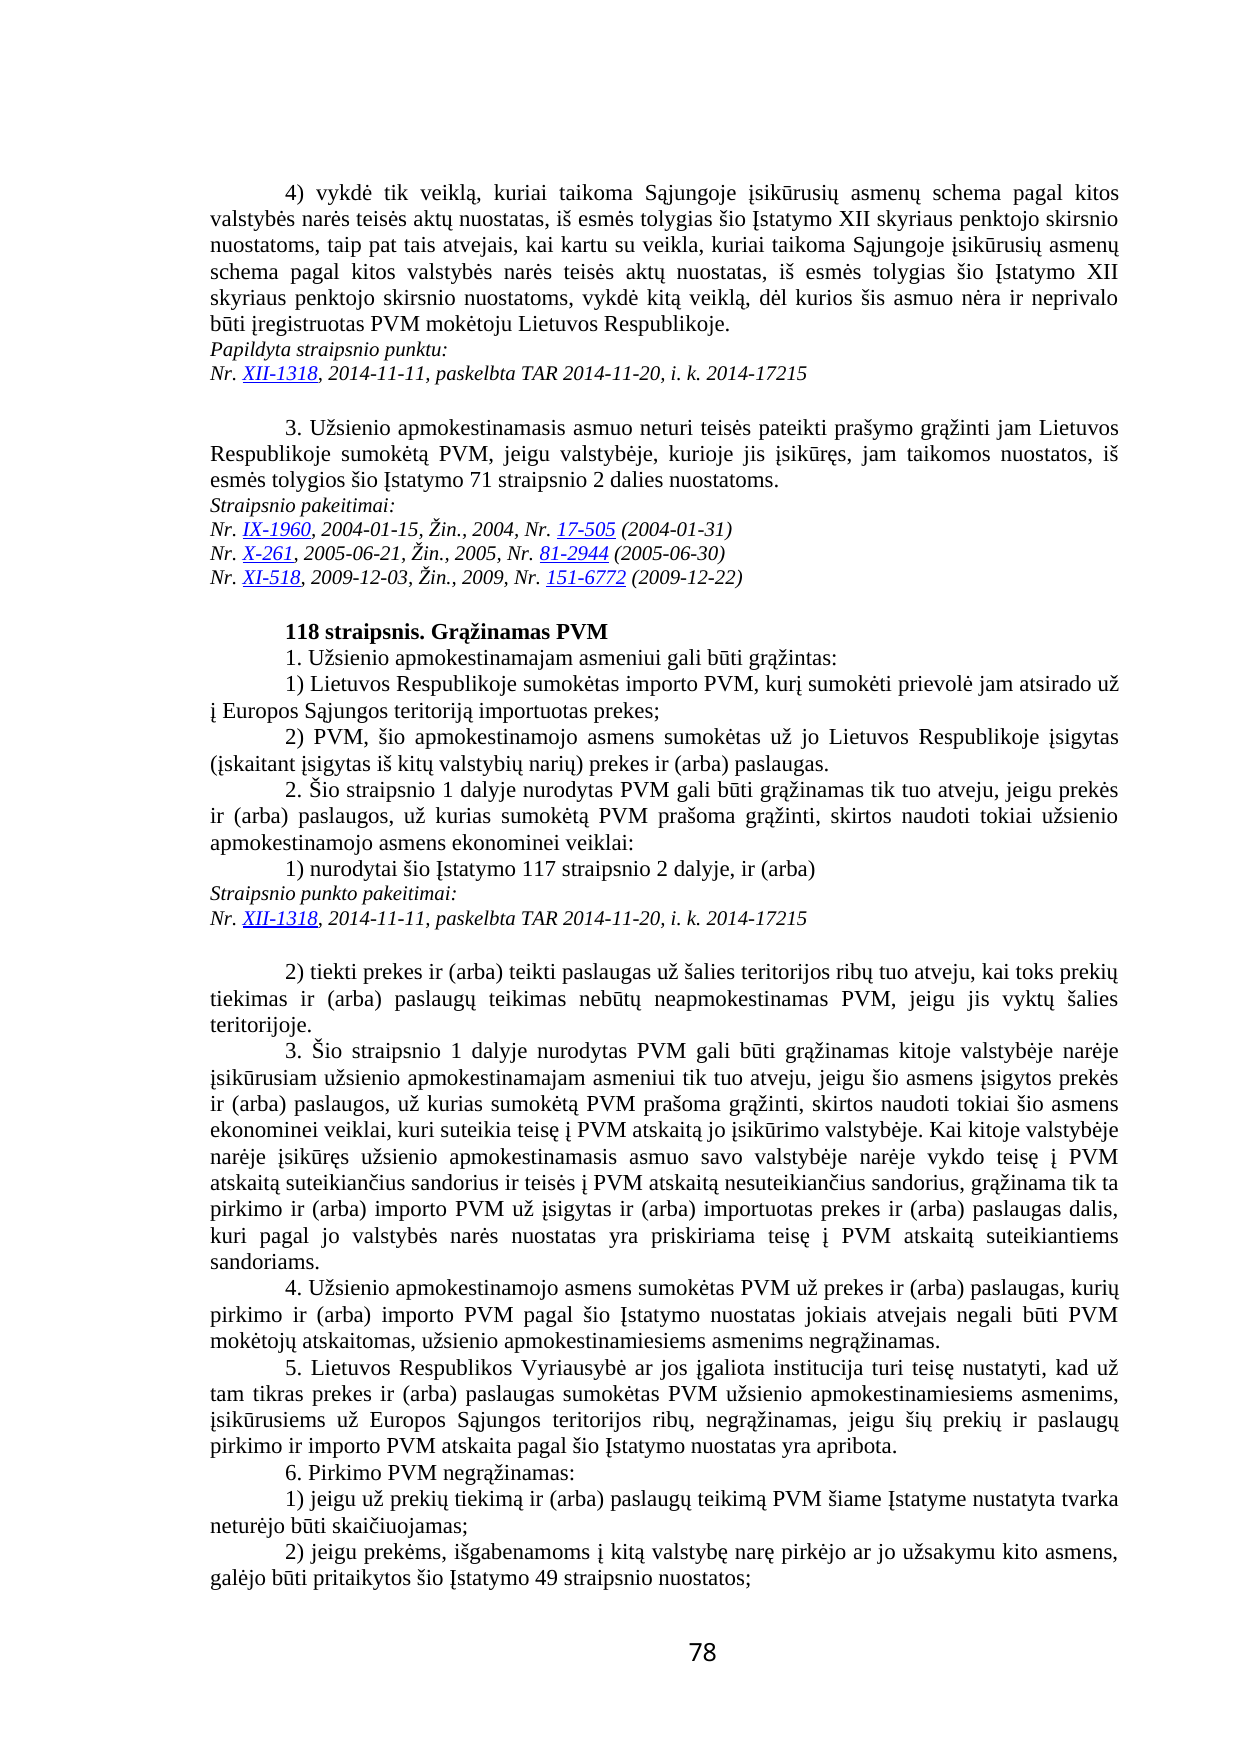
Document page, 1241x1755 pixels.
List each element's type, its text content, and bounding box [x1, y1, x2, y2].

text 1) jeigu už prekių tiekimą ir (arba) paslaugų teikimą PVM šiame Įstatyme nustatyta tvarka neturėjo būti skaičiuojamas; [210, 1485, 1120, 1538]
text Papildyta straipsnio punktu: [210, 337, 1120, 361]
text 2. Šio straipsnio 1 dalyje nurodytas PVM gali būti grąžinamas tik tuo atveju, jeigu prekės ir (arba) paslaugos, už kurias sumokėtą PVM prašoma grąžinti, skirtos naudoti tokiai užsienio apmokestinamojo asmens ekonominei veiklai: [210, 776, 1120, 855]
text 118 straipsnis. Grąžinamas PVM [210, 618, 1120, 644]
text 2) tiekti prekes ir (arba) teikti paslaugas už šalies teritorijos ribų tuo atveju, kai toks prekių tiekimas ir (arba) paslaugų teikimas nebūtų neapmokestinamas PVM, jeigu jis vyktų šalies teritorijoje. [210, 958, 1120, 1037]
text Nr. XII-1318, 2014-11-11, paskelbta TAR 2014-11-20, i. k. 2014-17215 [210, 361, 1120, 385]
text 1. Užsienio apmokestinamajam asmeniui gali būti grąžintas: [210, 644, 1120, 671]
text 2) jeigu prekėms, išgabenamoms į kitą valstybę narę pirkėjo ar jo užsakymu kito asmens, galėjo būti pritaikytos šio Įstatymo 49 straipsnio nuostatos; [210, 1538, 1120, 1591]
text 3. Užsienio apmokestinamasis asmuo neturi teisės pateikti prašymo grąžinti jam Lietuvos Respublikoje sumokėtą PVM, jeigu valstybėje, kurioje jis įsikūręs, jam taikomos nuostatos, iš esmės tolygios šio Įstatymo 71 straipsnio 2 dalies nuostatoms. [210, 414, 1120, 493]
text 3. Šio straipsnio 1 dalyje nurodytas PVM gali būti grąžinamas kitoje valstybėje narėje įsikūrusiam užsienio apmokestinamajam asmeniui tik tuo atveju, jeigu šio asmens įsigytos prekės ir (arba) paslaugos, už kurias sumokėtą PVM prašoma grąžinti, skirtos naudoti tokiai šio asmens ekonominei veiklai, kuri suteikia teisę į PVM atskaitą jo įsikūrimo valstybėje. Kai kitoje valstybėje narėje įsikūręs užsienio apmokestinamasis asmuo savo valstybėje narėje vykdo teisę į PVM atskaitą suteikiančius sandorius ir teisės į PVM atskaitą nesuteikiančius sandorius, grąžinama tik ta pirkimo ir (arba) importo PVM už įsigytas ir (arba) importuotas prekes ir (arba) paslaugas dalis, kuri pagal jo valstybės narės nuostatas yra priskiriama teisę į PVM atskaitą suteikiantiems sandoriams. [210, 1037, 1120, 1274]
text Nr. XI-518, 2009-12-03, Žin., 2009, Nr. 151-6772 (2009-12-22) [210, 565, 1120, 589]
text 2) PVM, šio apmokestinamojo asmens sumokėtas už jo Lietuvos Respublikoje įsigytas (įskaitant įsigytas iš kitų valstybių narių) prekes ir (arba) paslaugas. [210, 723, 1120, 776]
text Nr. XII-1318, 2014-11-11, paskelbta TAR 2014-11-20, i. k. 2014-17215 [210, 905, 1120, 929]
text 6. Pirkimo PVM negrąžinamas: [210, 1459, 1120, 1485]
text 1) Lietuvos Respublikoje sumokėtas importo PVM, kurį sumokėti prievolė jam atsirado už į Europos Sąjungos teritoriją importuotas prekes; [210, 671, 1120, 723]
text 5. Lietuvos Respublikos Vyriausybė ar jos įgaliota institucija turi teisę nustatyti, kad už tam tikras prekes ir (arba) paslaugas sumokėtas PVM užsienio apmokestinamiesiems asmenims, įsikūrusiems už Europos Sąjungos teritorijos ribų, negrąžinamas, jeigu šių prekių ir paslaugų pirkimo ir importo PVM atskaita pagal šio Įstatymo nuostatas yra apribota. [210, 1353, 1120, 1459]
text Straipsnio punkto pakeitimai: [210, 881, 1120, 905]
text Nr. X-261, 2005-06-21, Žin., 2005, Nr. 81-2944 (2005-06-30) [210, 541, 1120, 565]
text Nr. IX-1960, 2004-01-15, Žin., 2004, Nr. 17-505 (2004-01-31) [210, 517, 1120, 541]
text Straipsnio pakeitimai: [210, 493, 1120, 517]
text 4. Užsienio apmokestinamojo asmens sumokėtas PVM už prekes ir (arba) paslaugas, kurių pirkimo ir (arba) importo PVM pagal šio Įstatymo nuostatas jokiais atvejais negali būti PVM mokėtojų atskaitomas, užsienio apmokestinamiesiems asmenims negrąžinamas. [210, 1274, 1120, 1353]
text 4) vykdė tik veiklą, kuriai taikoma Sąjungoje įsikūrusių asmenų schema pagal kitos valstybės narės teisės aktų nuostatas, iš esmės tolygias šio Įstatymo XII skyriaus penktojo skirsnio nuostatoms, taip pat tais atvejais, kai kartu su veikla, kuriai taikoma Sąjungoje įsikūrusių asmenų schema pagal kitos valstybės narės teisės aktų nuostatas, iš esmės tolygias šio Įstatymo XII skyriaus penktojo skirsnio nuostatoms, vykdė kitą veiklą, dėl kurios šis asmuo nėra ir neprivalo būti įregistruotas PVM mokėtoju Lietuvos Respublikoje. [210, 179, 1120, 337]
text 1) nurodytai šio Įstatymo 117 straipsnio 2 dalyje, ir (arba) [210, 855, 1120, 881]
